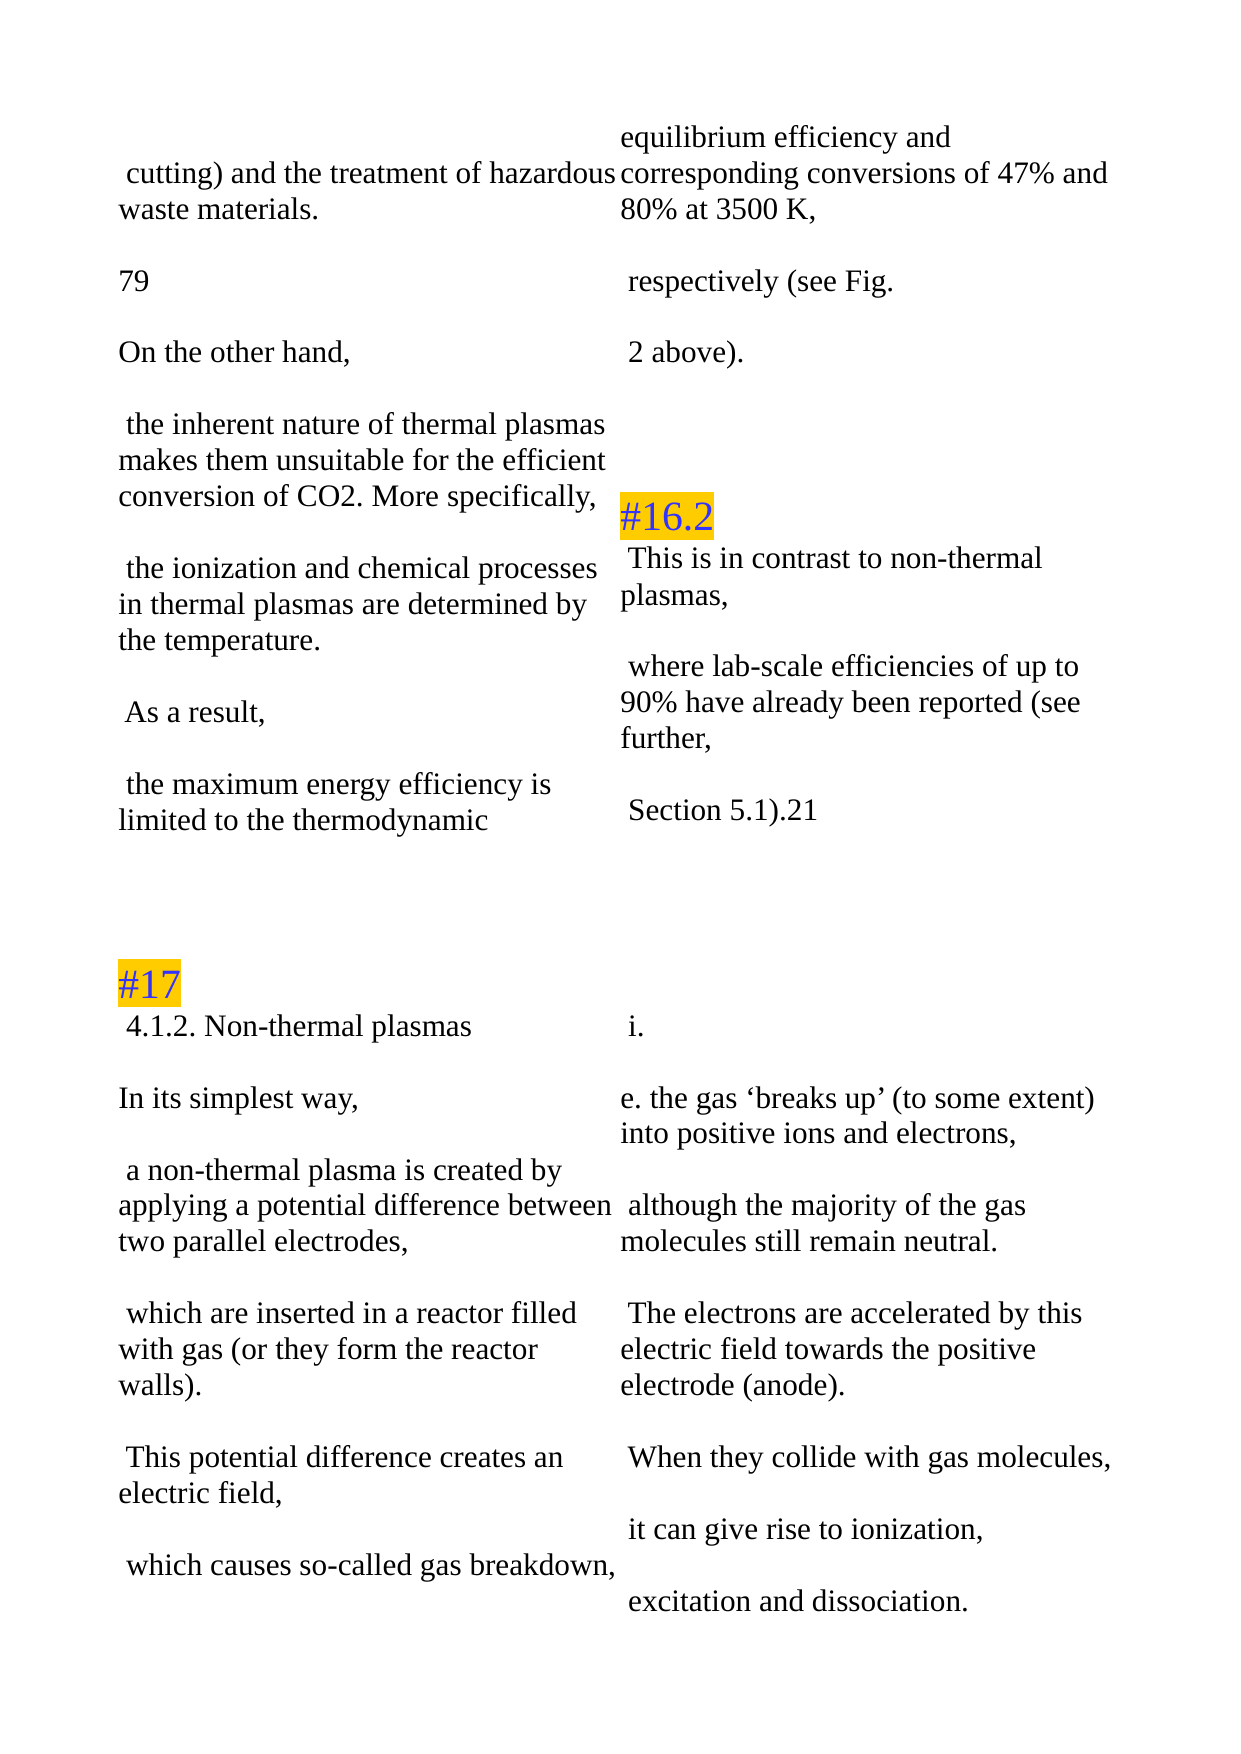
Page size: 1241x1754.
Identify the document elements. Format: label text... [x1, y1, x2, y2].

text i. [620, 1007, 1122, 1043]
text #16.2 [620, 492, 1122, 540]
text 2 above). [620, 334, 1122, 370]
text e. the gas ‘breaks up’ (to some extent) into positive ions and electrons, [620, 1079, 1122, 1151]
text the ionization and chemical processes in thermal plasmas are determined by the temperature. [118, 549, 620, 657]
text This potential difference creates an electric field, [118, 1438, 620, 1510]
text #17 [118, 959, 1122, 1007]
text equilibrium efficiency and corresponding conversions of 47% and 80% at 3500 K, [620, 118, 1122, 226]
text This is in contrast to non-thermal plasmas, [620, 540, 1122, 612]
text The electrons are accelerated by this electric field towards the positive electrode (anode). [620, 1294, 1122, 1402]
text where lab-scale efficiencies of up to 90% have already been reported (see further, [620, 648, 1122, 755]
text Section 5.1).21 [620, 791, 1122, 827]
text 79 [118, 262, 620, 298]
text respectively (see Fig. [620, 262, 1122, 298]
text cutting) and the treatment of hazardous waste materials. [118, 154, 620, 226]
text the inherent nature of thermal plasmas makes them unsuitable for the efficient conversion of CO2. More specifically, [118, 406, 620, 513]
text although the majority of the gas molecules still remain neutral. [620, 1187, 1122, 1258]
text which causes so-called gas breakdown, [118, 1546, 620, 1582]
text As a result, [118, 693, 620, 729]
text 4.1.2. Non-thermal plasmas [118, 1007, 620, 1043]
text it can give rise to ionization, [620, 1510, 1122, 1546]
text On the other hand, [118, 334, 620, 370]
text which are inserted in a reactor filled with gas (or they form the reactor walls). [118, 1294, 620, 1402]
text In its simplest way, [118, 1079, 620, 1115]
text a non-thermal plasma is created by applying a potential difference between two parallel electrodes, [118, 1151, 620, 1258]
text excitation and dissociation. [620, 1582, 1122, 1618]
text When they collide with gas molecules, [620, 1438, 1122, 1474]
text the maximum energy efficiency is limited to the thermodynamic [118, 765, 620, 837]
